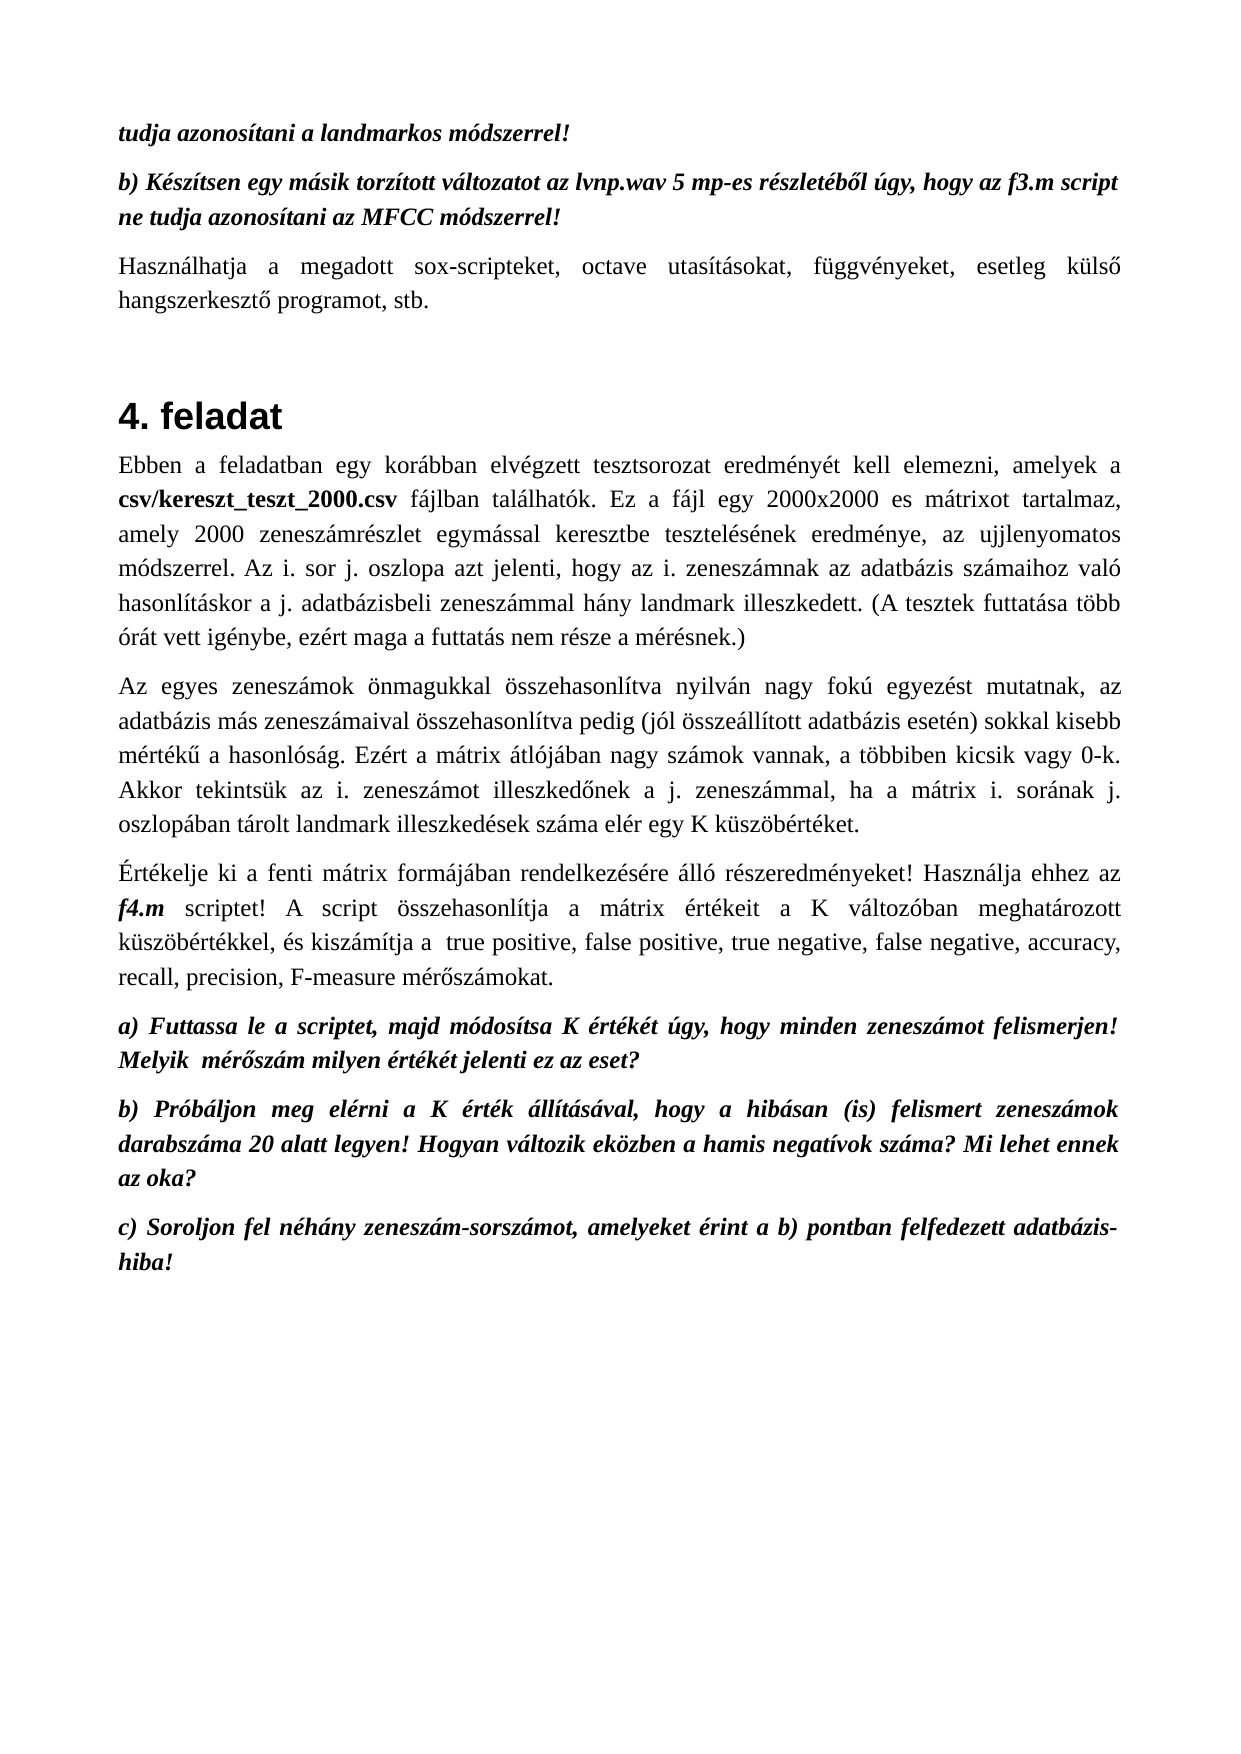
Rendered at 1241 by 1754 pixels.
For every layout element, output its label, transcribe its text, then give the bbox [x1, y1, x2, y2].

text a) Futtassa le a scriptet, majd módosítsa K értékét úgy, hogy minden zeneszámot felismerjen! Melyik mérőszám milyen értékét jelenti ez az eset? [118, 1011, 1122, 1074]
text b) Próbáljon meg elérni a K érték állításával, hogy a hibásan (is) felismert zeneszámok darabszáma 20 alatt legyen! Hogyan változik eközben a hamis negatívok száma? Mi lehet ennek az oka? [118, 1094, 1122, 1192]
text Értékelje ki a fenti mátrix formájában rendelkezésére álló részeredményeket! Használja ehhez az f4.m scriptet! A script összehasonlítja a mátrix értékeit a K változóban meghatározott küszöbértékkel, és kiszámítja a true positive, false positive, true negative, false negative, accuracy, recall, precision, F-measure mérőszámokat. [118, 858, 1122, 991]
text tudja azonosítani a landmarkos módszerrel! [118, 118, 1122, 147]
subtitle 4. feladat [118, 394, 1122, 437]
text c) Soroljon fel néhány zeneszám-sorszámot, amelyeket érint a b) pontban felfedezett adatbázis-hiba! [118, 1212, 1122, 1276]
text b) Készítsen egy másik torzított változatot az lvnp.wav 5 mp-es részletéből úgy, hogy az f3.m script ne tudja azonosítani az MFCC módszerrel! [118, 167, 1122, 230]
text Használhatja a megadott sox-scripteket, octave utasításokat, függvényeket, esetleg külső hangszerkesztő programot, stb. [118, 251, 1122, 314]
text Ebben a feladatban egy korábban elvégzett tesztsorozat eredményét kell elemezni, amelyek a csv/kereszt_teszt_2000.csv fájlban találhatók. Ez a fájl egy 2000x2000 es mátrixot tartalmaz, amely 2000 zeneszámrészlet egymással keresztbe tesztelésének eredménye, az ujjlenyomatos módszerrel. Az i. sor j. oszlopa azt jelenti, hogy az i. zeneszámnak az adatbázis számaihoz való hasonlításkor a j. adatbázisbeli zeneszámmal hány landmark illeszkedett. (A tesztek futtatása több órát vett igénybe, ezért maga a futtatás nem része a mérésnek.) [118, 450, 1122, 651]
text Az egyes zeneszámok önmagukkal összehasonlítva nyilván nagy fokú egyezést mutatnak, az adatbázis más zeneszámaival összehasonlítva pedig (jól összeállított adatbázis esetén) sokkal kisebb mértékű a hasonlóság. Ezért a mátrix átlójában nagy számok vannak, a többiben kicsik vagy 0-k. Akkor tekintsük az i. zeneszámot illeszkedőnek a j. zeneszámmal, ha a mátrix i. sorának j. oszlopában tárolt landmark illeszkedések száma elér egy K küszöbértéket. [118, 671, 1122, 838]
